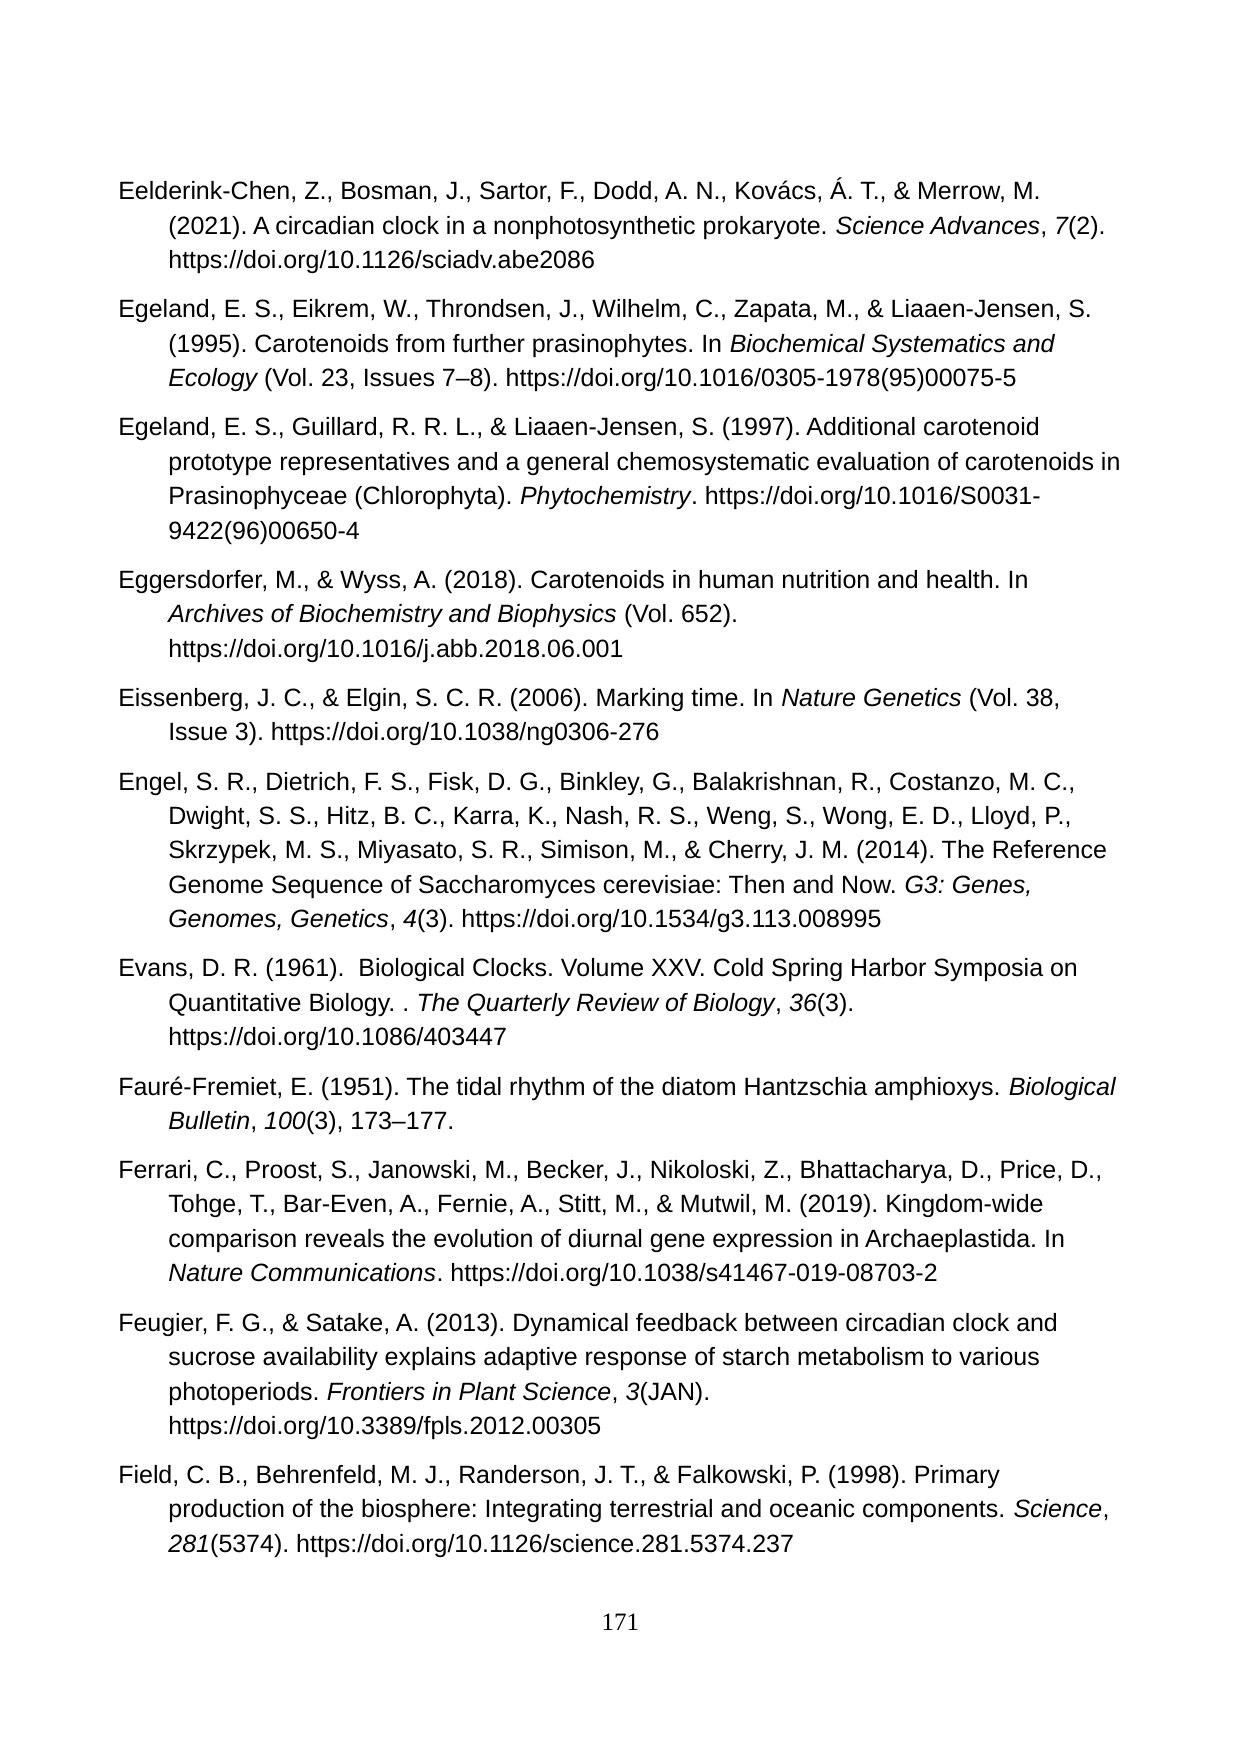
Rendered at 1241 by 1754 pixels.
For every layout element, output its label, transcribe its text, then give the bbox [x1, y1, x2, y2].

text Engel, S. R., Dietrich, F. S., Fisk, D. G., Binkley, G., Balakrishnan, R., Costanzo, M. C., Dwight, S. S., Hitz, B. C., Karra, K., Nash, R. S., Weng, S., Wong, E. D., Lloyd, P., Skrzypek, M. S., Miyasato, S. R., Simison, M., & Cherry, J. M. (2014). The Reference Genome Sequence of Saccharomyces cerevisiae: Then and Now. G3: Genes, Genomes, Genetics, 4(3). https://doi.org/10.1534/g3.113.008995 [118, 766, 1122, 933]
text Field, C. B., Behrenfeld, M. J., Randerson, J. T., & Falkowski, P. (1998). Primary production of the biosphere: Integrating terrestrial and oceanic components. Science, 281(5374). https://doi.org/10.1126/science.281.5374.237 [118, 1460, 1122, 1558]
text Feugier, F. G., & Satake, A. (2013). Dynamical feedback between circadian clock and sucrose availability explains adaptive response of starch metabolism to various photoperiods. Frontiers in Plant Science, 3(JAN). https://doi.org/10.3389/fpls.2012.00305 [118, 1307, 1122, 1440]
text Egeland, E. S., Guillard, R. R. L., & Liaaen-Jensen, S. (1997). Additional carotenoid prototype representatives and a general chemosystematic evaluation of carotenoids in Prasinophyceae (Chlorophyta). Phytochemistry. https://doi.org/10.1016/S0031-9422(96)00650-4 [118, 412, 1122, 544]
text Ferrari, C., Proost, S., Janowski, M., Becker, J., Nikoloski, Z., Bhattacharya, D., Price, D., Tohge, T., Bar-Even, A., Fernie, A., Stitt, M., & Mutwil, M. (2019). Kingdom-wide comparison reveals the evolution of diurnal gene expression in Archaeplastida. In Nature Communications. https://doi.org/10.1038/s41467-019-08703-2 [118, 1155, 1122, 1287]
text Fauré-Fremiet, E. (1951). The tidal rhythm of the diatom Hantzschia amphioxys. Biological Bulletin, 100(3), 173–177. [118, 1071, 1122, 1135]
text Evans, D. R. (1961). Biological Clocks. Volume XXV. Cold Spring Harbor Symposia on Quantitative Biology. . The Quarterly Review of Biology, 36(3). https://doi.org/10.1086/403447 [118, 953, 1122, 1051]
text Eelderink-Chen, Z., Bosman, J., Sartor, F., Dodd, A. N., Kovács, Á. T., & Merrow, M. (2021). A circadian clock in a nonphotosynthetic prokaryote. Science Advances, 7(2). https://doi.org/10.1126/sciadv.abe2086 [118, 176, 1122, 274]
text Eissenberg, J. C., & Elgin, S. C. R. (2006). Marking time. In Nature Genetics (Vol. 38, Issue 3). https://doi.org/10.1038/ng0306-276 [118, 683, 1122, 746]
text Egeland, E. S., Eikrem, W., Throndsen, J., Wilhelm, C., Zapata, M., & Liaaen-Jensen, S. (1995). Carotenoids from further prasinophytes. In Biochemical Systematics and Ecology (Vol. 23, Issues 7–8). https://doi.org/10.1016/0305-1978(95)00075-5 [118, 294, 1122, 392]
text Eggersdorfer, M., & Wyss, A. (2018). Carotenoids in human nutrition and health. In Archives of Biochemistry and Biophysics (Vol. 652). https://doi.org/10.1016/j.abb.2018.06.001 [118, 565, 1122, 663]
